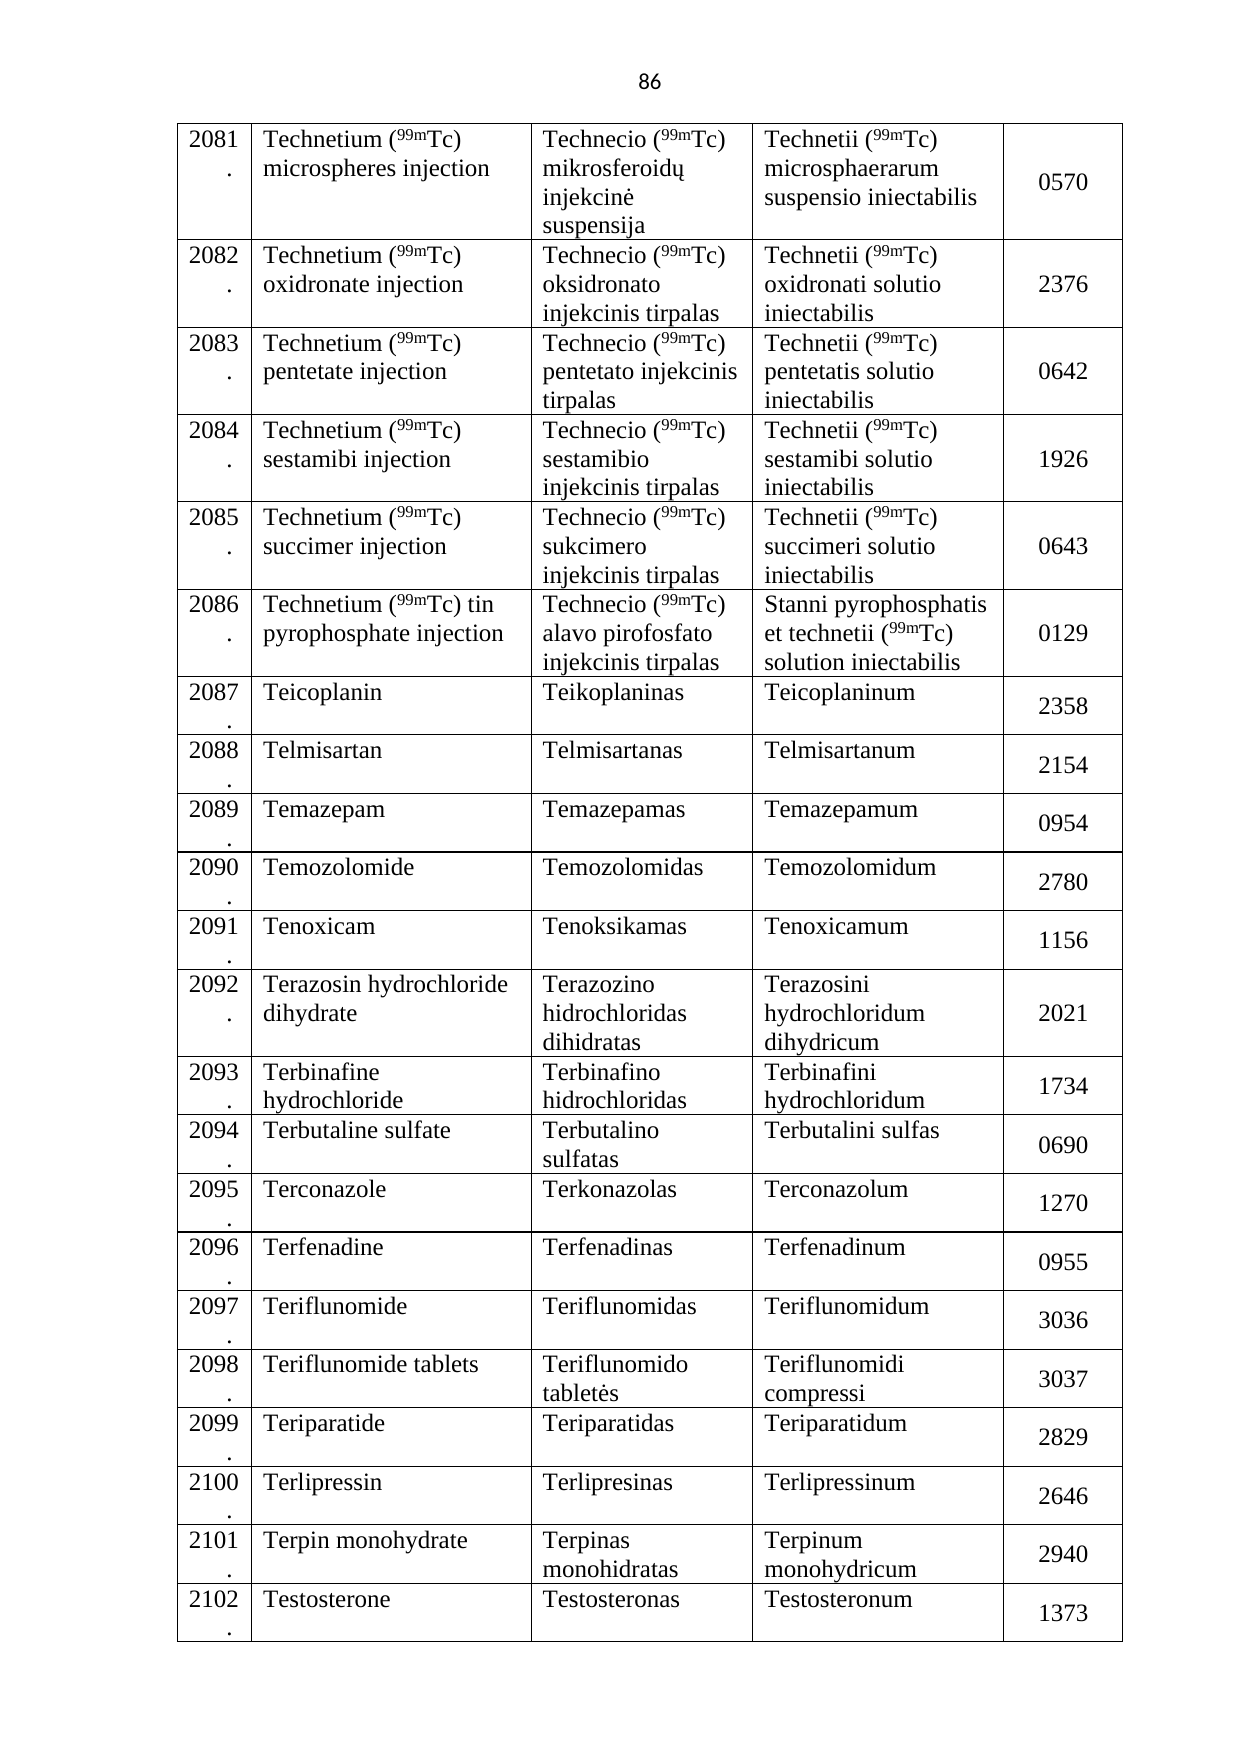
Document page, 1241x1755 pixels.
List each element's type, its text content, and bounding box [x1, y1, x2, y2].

table_cell Technetii (99mTc) oxidronati solutio iniectabilis [753, 240, 1003, 327]
table_cell Telmisartanum [753, 735, 1003, 793]
table_cell 1734 [1004, 1057, 1122, 1114]
table_cell Temozolomide [252, 853, 531, 910]
table_cell Testosteronum [753, 1584, 1003, 1641]
table_cell Temazepam [252, 794, 531, 851]
table_cell Teriflunomide [252, 1291, 531, 1348]
table_cell Terlipressin [252, 1467, 531, 1524]
table_cell Teicoplaninum [753, 677, 1003, 734]
table_cell Terconazole [252, 1174, 531, 1231]
table_cell Technecio (99mTc) alavo pirofosfato injekcinis tirpalas [532, 590, 752, 676]
table_cell Teriparatidas [532, 1408, 752, 1466]
table_cell Temazepamas [532, 794, 752, 851]
table_cell Technetii (99mTc) succimeri solutio iniectabilis [753, 502, 1003, 588]
table_cell Technetii (99mTc) pentetatis solutio iniectabilis [753, 328, 1003, 414]
table_cell Technecio (99mTc) pentetato injekcinis tirpalas [532, 328, 752, 414]
table_cell 2101. [178, 1525, 251, 1583]
table_cell Tenoksikamas [532, 911, 752, 968]
table_cell Terazozino hidrochloridas dihidratas [532, 970, 752, 1056]
table_cell 2098. [178, 1350, 251, 1407]
table_cell 2092. [178, 970, 251, 1056]
table_cell Terpinas monohidratas [532, 1525, 752, 1583]
table_cell 2099. [178, 1408, 251, 1466]
table_cell 2086. [178, 590, 251, 676]
table_cell Telmisartan [252, 735, 531, 793]
table_cell 2376 [1004, 240, 1122, 327]
table_cell Testosterone [252, 1584, 531, 1641]
table_cell Temozolomidum [753, 853, 1003, 910]
table_cell Terlipressinum [753, 1467, 1003, 1524]
table_cell Technetium (99mTc) oxidronate injection [252, 240, 531, 327]
table_cell Terconazolum [753, 1174, 1003, 1231]
table_cell 2646 [1004, 1467, 1122, 1524]
table_cell 2084. [178, 415, 251, 501]
table_cell Technetii (99mTc) microsphaerarum suspensio iniectabilis [753, 124, 1003, 239]
table_cell Teriflunomidas [532, 1291, 752, 1348]
table_cell Terbutalini sulfas [753, 1115, 1003, 1173]
table_cell Tenoxicam [252, 911, 531, 968]
table_cell Terfenadine [252, 1233, 531, 1290]
table_cell Tenoxicamum [753, 911, 1003, 968]
table_cell Technecio (99mTc) mikrosferoidų injekcinė suspensija [532, 124, 752, 239]
table_cell 3037 [1004, 1350, 1122, 1407]
table_cell 2082. [178, 240, 251, 327]
table_cell 2083. [178, 328, 251, 414]
table_cell 2095. [178, 1174, 251, 1231]
table_cell 2100. [178, 1467, 251, 1524]
table_cell 2093. [178, 1057, 251, 1114]
table_cell Terbinafine hydrochloride [252, 1057, 531, 1114]
table_cell Technecio (99mTc) sestamibio injekcinis tirpalas [532, 415, 752, 501]
table_cell 1373 [1004, 1584, 1122, 1641]
table_cell Terazosini hydrochloridum dihydricum [753, 970, 1003, 1056]
table_cell 2094. [178, 1115, 251, 1173]
table_cell Terazosin hydrochloride dihydrate [252, 970, 531, 1056]
table_cell 0690 [1004, 1115, 1122, 1173]
table_cell Teriflunomido tabletės [532, 1350, 752, 1407]
table_cell 0955 [1004, 1233, 1122, 1290]
table_cell 2081. [178, 124, 251, 239]
table_cell 2102. [178, 1584, 251, 1641]
table_cell 2097. [178, 1291, 251, 1348]
table_cell Technetium (99mTc) pentetate injection [252, 328, 531, 414]
table_cell 2096. [178, 1233, 251, 1290]
table_cell 2085. [178, 502, 251, 588]
table_cell 2358 [1004, 677, 1122, 734]
table_cell 1156 [1004, 911, 1122, 968]
table_cell Teriparatide [252, 1408, 531, 1466]
table_cell 2087. [178, 677, 251, 734]
table_cell Terfenadinas [532, 1233, 752, 1290]
table_cell 2829 [1004, 1408, 1122, 1466]
table_cell 2088. [178, 735, 251, 793]
table_cell 1926 [1004, 415, 1122, 501]
table_cell Teicoplanin [252, 677, 531, 734]
table_cell Terbinafini hydrochloridum [753, 1057, 1003, 1114]
table_cell 0570 [1004, 124, 1122, 239]
table_cell 2090. [178, 853, 251, 910]
table_cell Terfenadinum [753, 1233, 1003, 1290]
table_cell Technetium (99mTc) microspheres injection [252, 124, 531, 239]
table_cell 2780 [1004, 853, 1122, 910]
table_cell 2940 [1004, 1525, 1122, 1583]
table_cell Teriflunomidi compressi [753, 1350, 1003, 1407]
table_cell Teikoplaninas [532, 677, 752, 734]
table_cell Technetium (99mTc) tin pyrophosphate injection [252, 590, 531, 676]
table_cell Technetii (99mTc) sestamibi solutio iniectabilis [753, 415, 1003, 501]
table_cell Stanni pyrophosphatis et technetii (99mTc) solution iniectabilis [753, 590, 1003, 676]
table_cell Technecio (99mTc) sukcimero injekcinis tirpalas [532, 502, 752, 588]
table_cell Technetium (99mTc) succimer injection [252, 502, 531, 588]
table_cell 2091. [178, 911, 251, 968]
table_cell Terbinafino hidrochloridas [532, 1057, 752, 1114]
table_cell 3036 [1004, 1291, 1122, 1348]
table_cell 0954 [1004, 794, 1122, 851]
table_cell 2021 [1004, 970, 1122, 1056]
table_cell Temozolomidas [532, 853, 752, 910]
table_cell Technecio (99mTc) oksidronato injekcinis tirpalas [532, 240, 752, 327]
table_cell 0642 [1004, 328, 1122, 414]
table_cell Teriflunomidum [753, 1291, 1003, 1348]
table_cell Technetium (99mTc) sestamibi injection [252, 415, 531, 501]
table_cell Terbutaline sulfate [252, 1115, 531, 1173]
table_cell 0643 [1004, 502, 1122, 588]
table_cell Terpinum monohydricum [753, 1525, 1003, 1583]
table_cell Terpin monohydrate [252, 1525, 531, 1583]
table_cell 2089. [178, 794, 251, 851]
table_cell 1270 [1004, 1174, 1122, 1231]
table_cell Terlipresinas [532, 1467, 752, 1524]
table_cell Temazepamum [753, 794, 1003, 851]
table_cell 0129 [1004, 590, 1122, 676]
table_cell 2154 [1004, 735, 1122, 793]
table_cell Terkonazolas [532, 1174, 752, 1231]
table_cell Telmisartanas [532, 735, 752, 793]
table_cell Terbutalino sulfatas [532, 1115, 752, 1173]
table_cell Testosteronas [532, 1584, 752, 1641]
table_cell Teriparatidum [753, 1408, 1003, 1466]
table_cell Teriflunomide tablets [252, 1350, 531, 1407]
